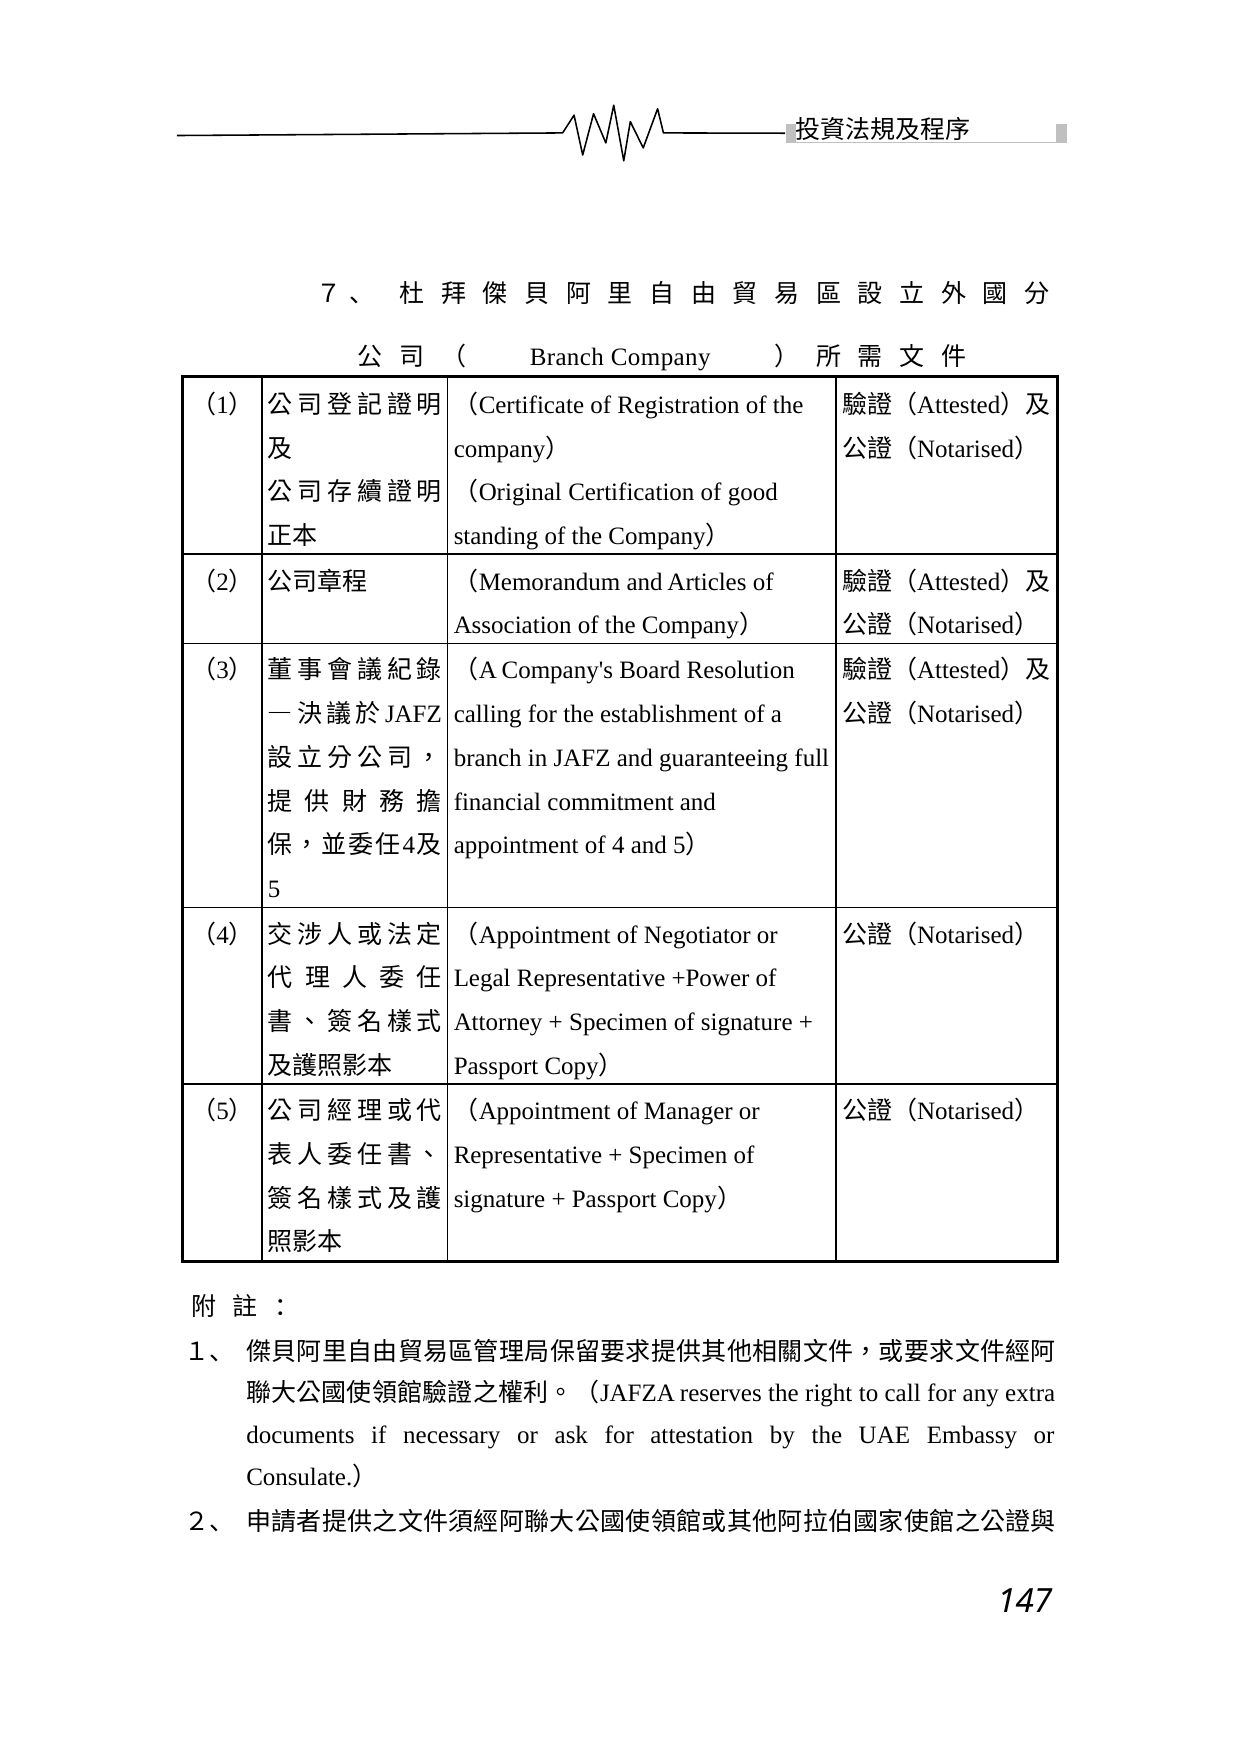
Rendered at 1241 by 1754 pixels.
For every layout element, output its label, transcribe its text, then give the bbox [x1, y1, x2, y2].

table_cell （5） [184, 1085, 261, 1259]
table_header １、 [183, 1325, 244, 1495]
table_cell ２、 [183, 1495, 244, 1540]
text 附註： [183, 1263, 1058, 1325]
table_cell 公司經理或代表人委任書、簽名樣式及護照影本 [263, 1085, 447, 1259]
table_header 驗證（Attested）及公證（Notarised） [837, 378, 1056, 553]
table_cell 公證（Notarised） [837, 1085, 1056, 1259]
table_header （Certificate of Registration of the company） （Original Certification of good standing of the Company） [448, 378, 835, 553]
table_cell 公證（Notarised） [837, 908, 1056, 1083]
table_cell 申請者提供之文件須經阿聯大公國使領館或其他阿拉伯國家使館之公證與 [245, 1495, 1058, 1540]
table_cell （A Company's Board Resolution calling for the establishment of a branch in JAFZ and guaranteeing full financial commitment and appointment of 4 and 5） [448, 644, 835, 906]
table_cell 交涉人或法定代理人委任書、簽名樣式及護照影本 [263, 908, 447, 1083]
table_cell 公司章程 [263, 555, 447, 642]
table_cell （Appointment of Negotiator or Legal Representative +Power of Attorney + Specimen of signature + Passport Copy） [448, 908, 835, 1083]
table_cell （2） [184, 555, 261, 642]
table_header （1） [184, 378, 261, 553]
table_cell 驗證（Attested）及公證（Notarised） [837, 644, 1056, 906]
table_cell 董事會議紀錄—決議於JAFZ設立分公司，提供財務擔保，並委任4及5 [263, 644, 447, 906]
table_cell （Memorandum and Articles of Association of the Company） [448, 555, 835, 642]
table_header 公司登記證明及 公司存續證明正本 [263, 378, 447, 553]
table_cell （4） [184, 908, 261, 1083]
table_cell （3） [184, 644, 261, 906]
table_header 傑貝阿里自由貿易區管理局保留要求提供其他相關文件，或要求文件經阿聯大公國使領館驗證之權利。（JAFZA reserves the right to call for any extra documents if necessary or ask for attestation by the UAE Embassy or Consulate.） [245, 1325, 1058, 1495]
table_cell 驗證（Attested）及公證（Notarised） [837, 555, 1056, 642]
table_cell （Appointment of Manager or Representative + Specimen of signature + Passport Copy） [448, 1085, 835, 1259]
text ７、杜拜傑貝阿里自由貿易區設立外國分公司（Branch Company）所需文件 [281, 250, 1058, 375]
